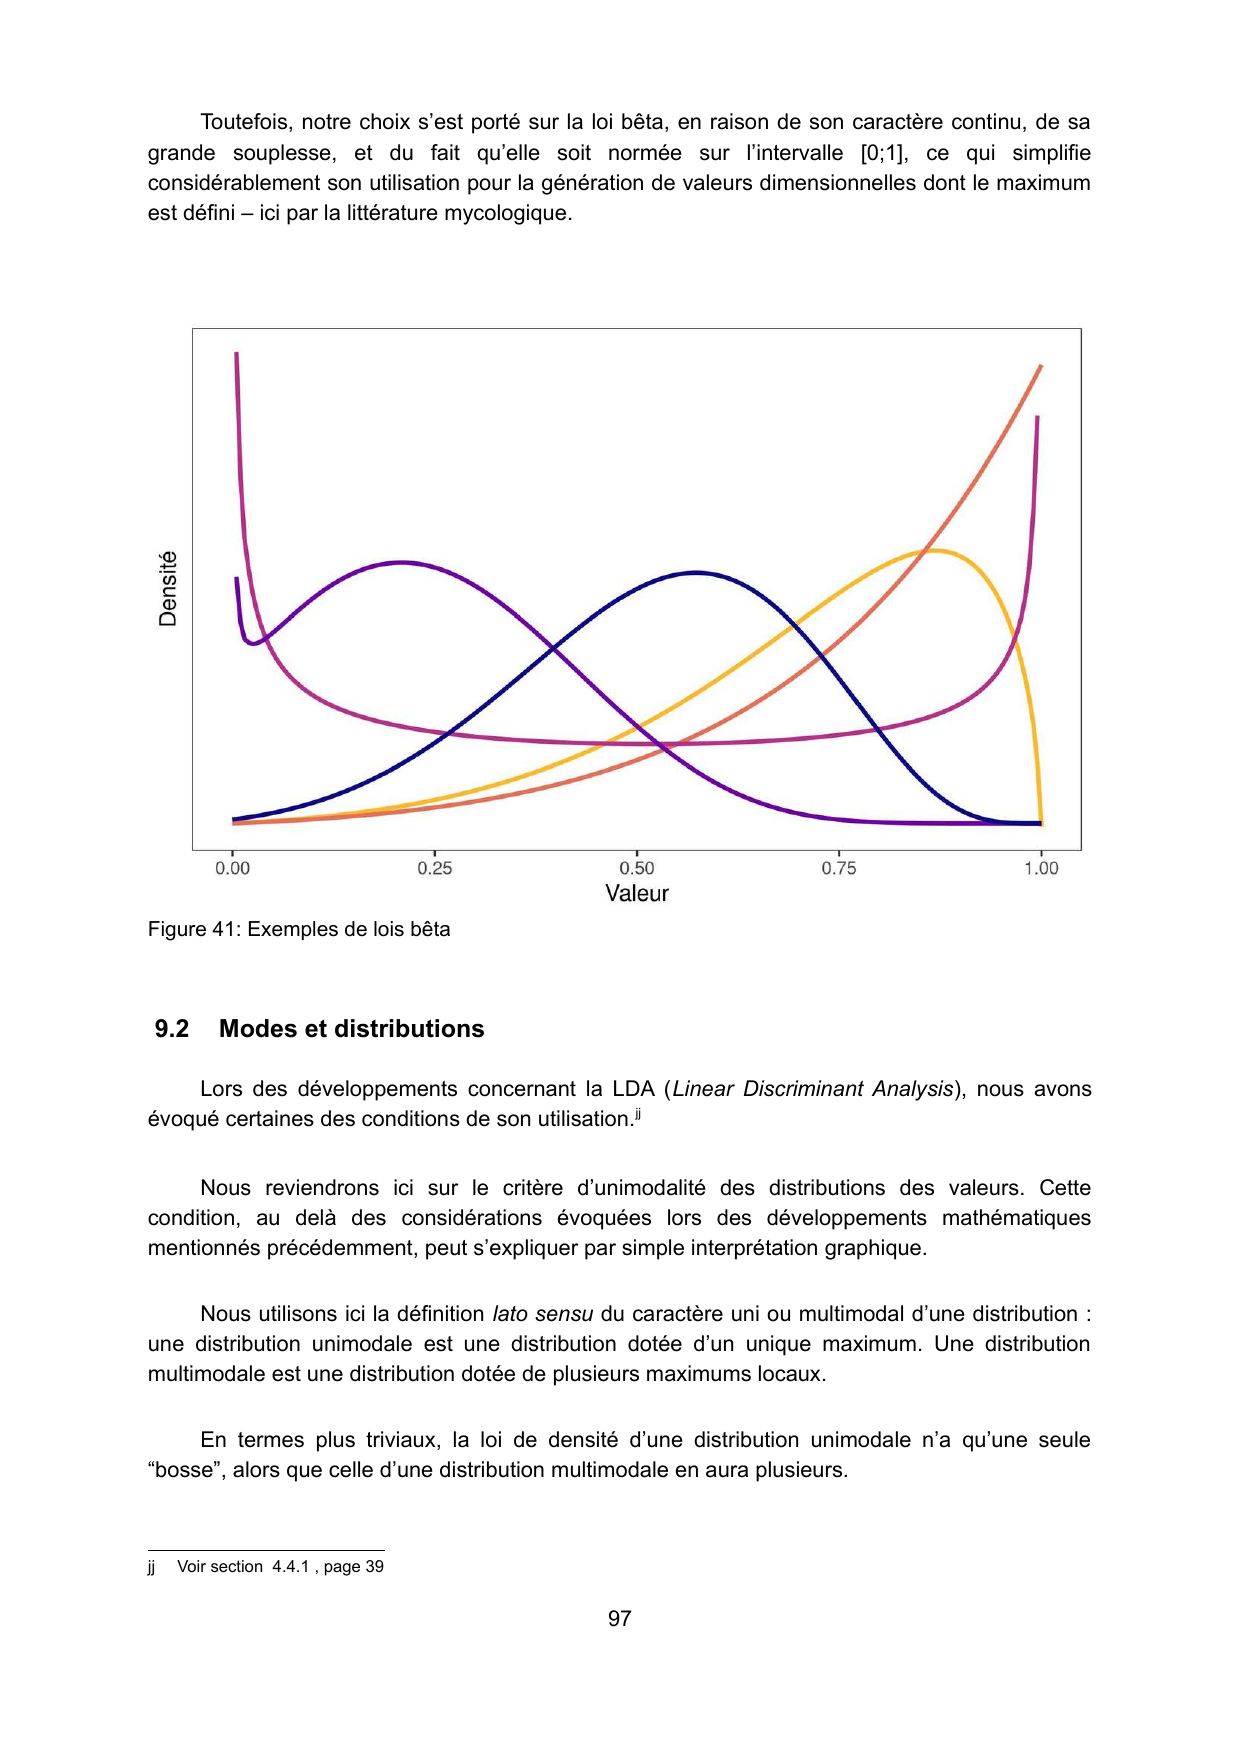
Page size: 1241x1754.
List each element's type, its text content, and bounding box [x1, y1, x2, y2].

text Nous reviendrons ici sur le critère d’unimodalité des distributions des valeurs. Cette condition, au delà des considérations évoquées lors des développements mathématiques mentionnés précédemment, peut s’expliquer par simple interprétation graphique. [148, 1174, 1093, 1260]
picture [147, 316, 1093, 917]
text Figure 41: Exemples de lois bêta [148, 917, 1093, 941]
text Lors des développements concernant la LDA (Linear Discriminant Analysis), nous avons évoqué certaines des conditions de son utilisation. [148, 1076, 1093, 1131]
text En termes plus triviaux, la loi de densité d’une distribution unimodale n’a qu’une seule “bosse”, alors que celle d’une distribution multimodale en aura plusieurs. [148, 1427, 1093, 1482]
subtitle Modes et distributions [148, 1013, 1093, 1042]
text Voir section 4.4.1 , page 39 [148, 1556, 1093, 1576]
text Toutefois, notre choix s’est porté sur la loi bêta, en raison de son caractère continu, de sa grande souplesse, et du fait qu’elle soit normée sur l’intervalle [0;1], ce qui simplifie considérablement son utilisation pour la génération de valeurs dimensionnelles dont le maximum est défini – ici par la littérature mycologique. [148, 109, 1093, 225]
text Nous utilisons ici la définition lato sensu du caractère uni ou multimodal d’une distribution : une distribution unimodale est une distribution dotée d’un unique maximum. Une distribution multimodale est une distribution dotée de plusieurs maximums locaux. [148, 1301, 1093, 1386]
